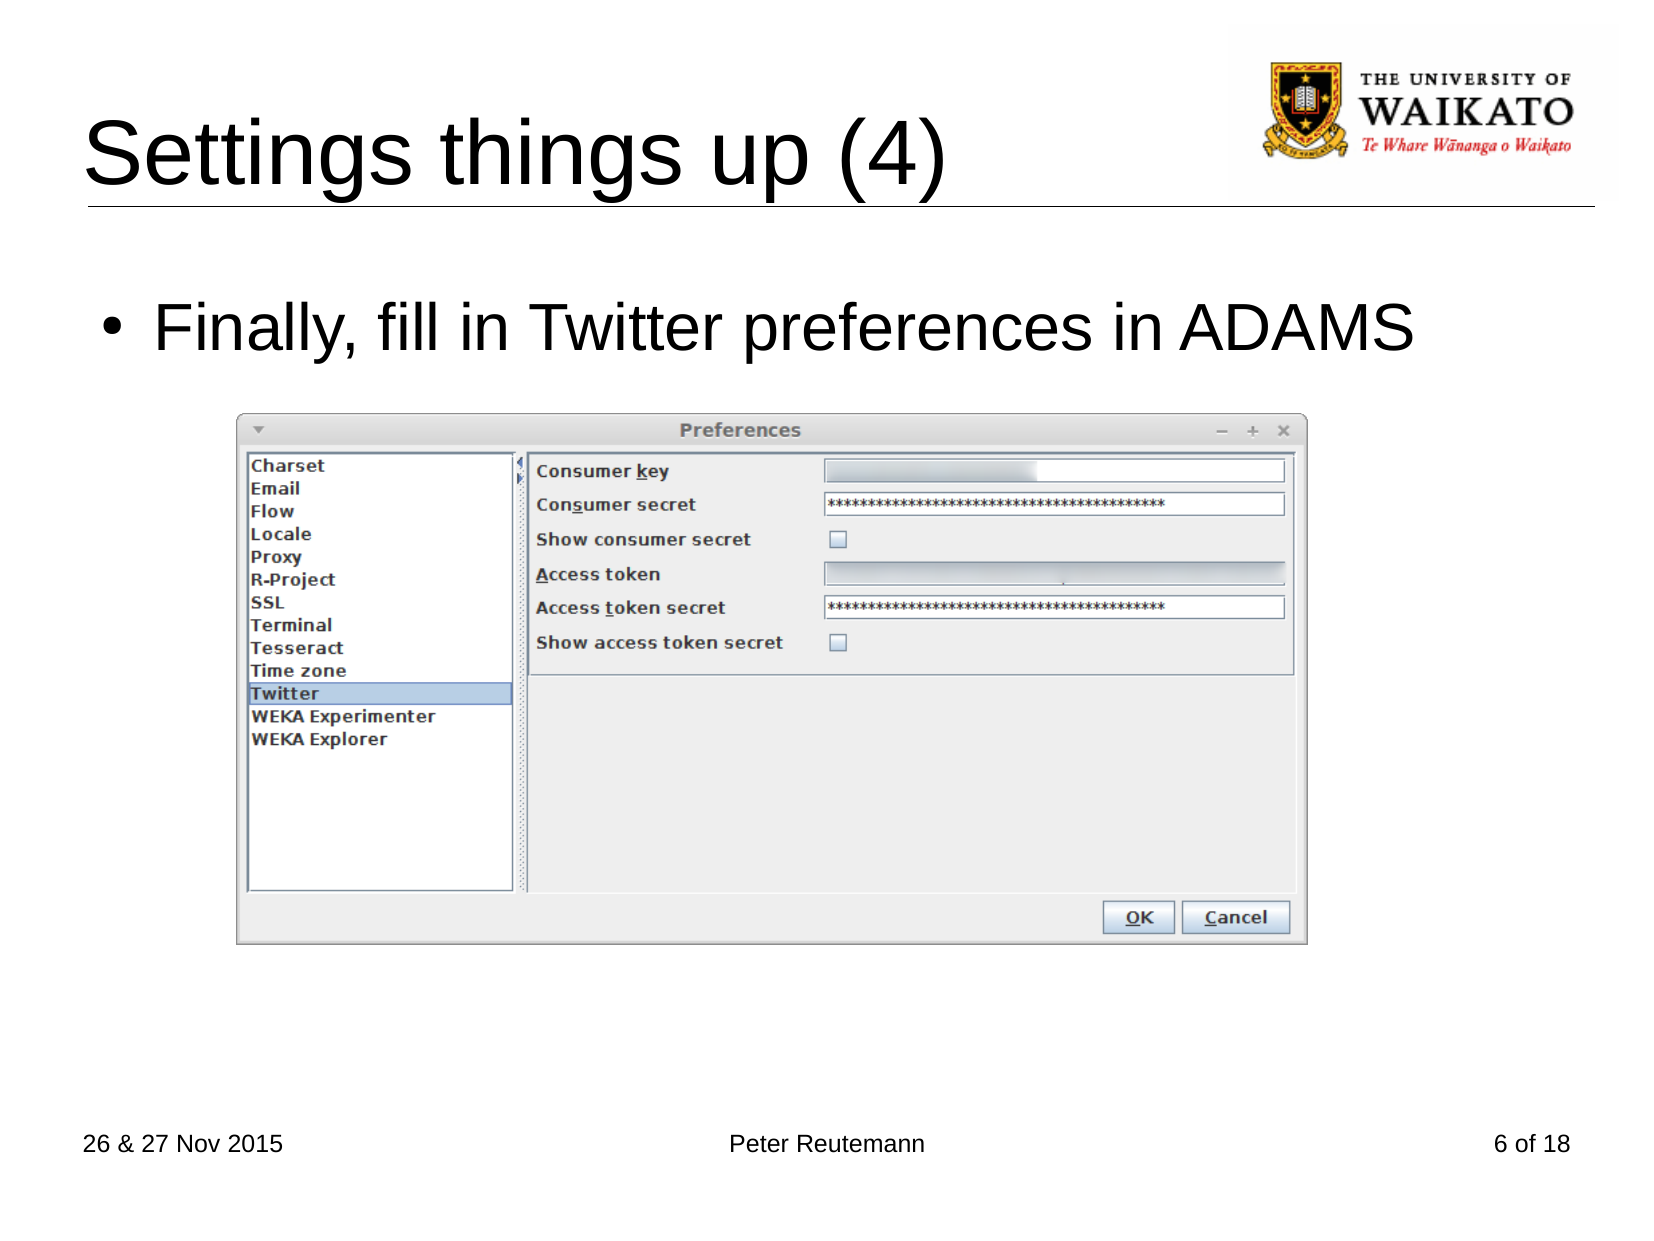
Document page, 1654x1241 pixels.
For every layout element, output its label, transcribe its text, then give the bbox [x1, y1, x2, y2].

picture [236, 413, 1308, 945]
title Settings things up (4) [82, 49, 1571, 257]
picture [1228, 24, 1619, 201]
list Finally, fill in Twitter preferences in ADAMS [82, 290, 1571, 1010]
